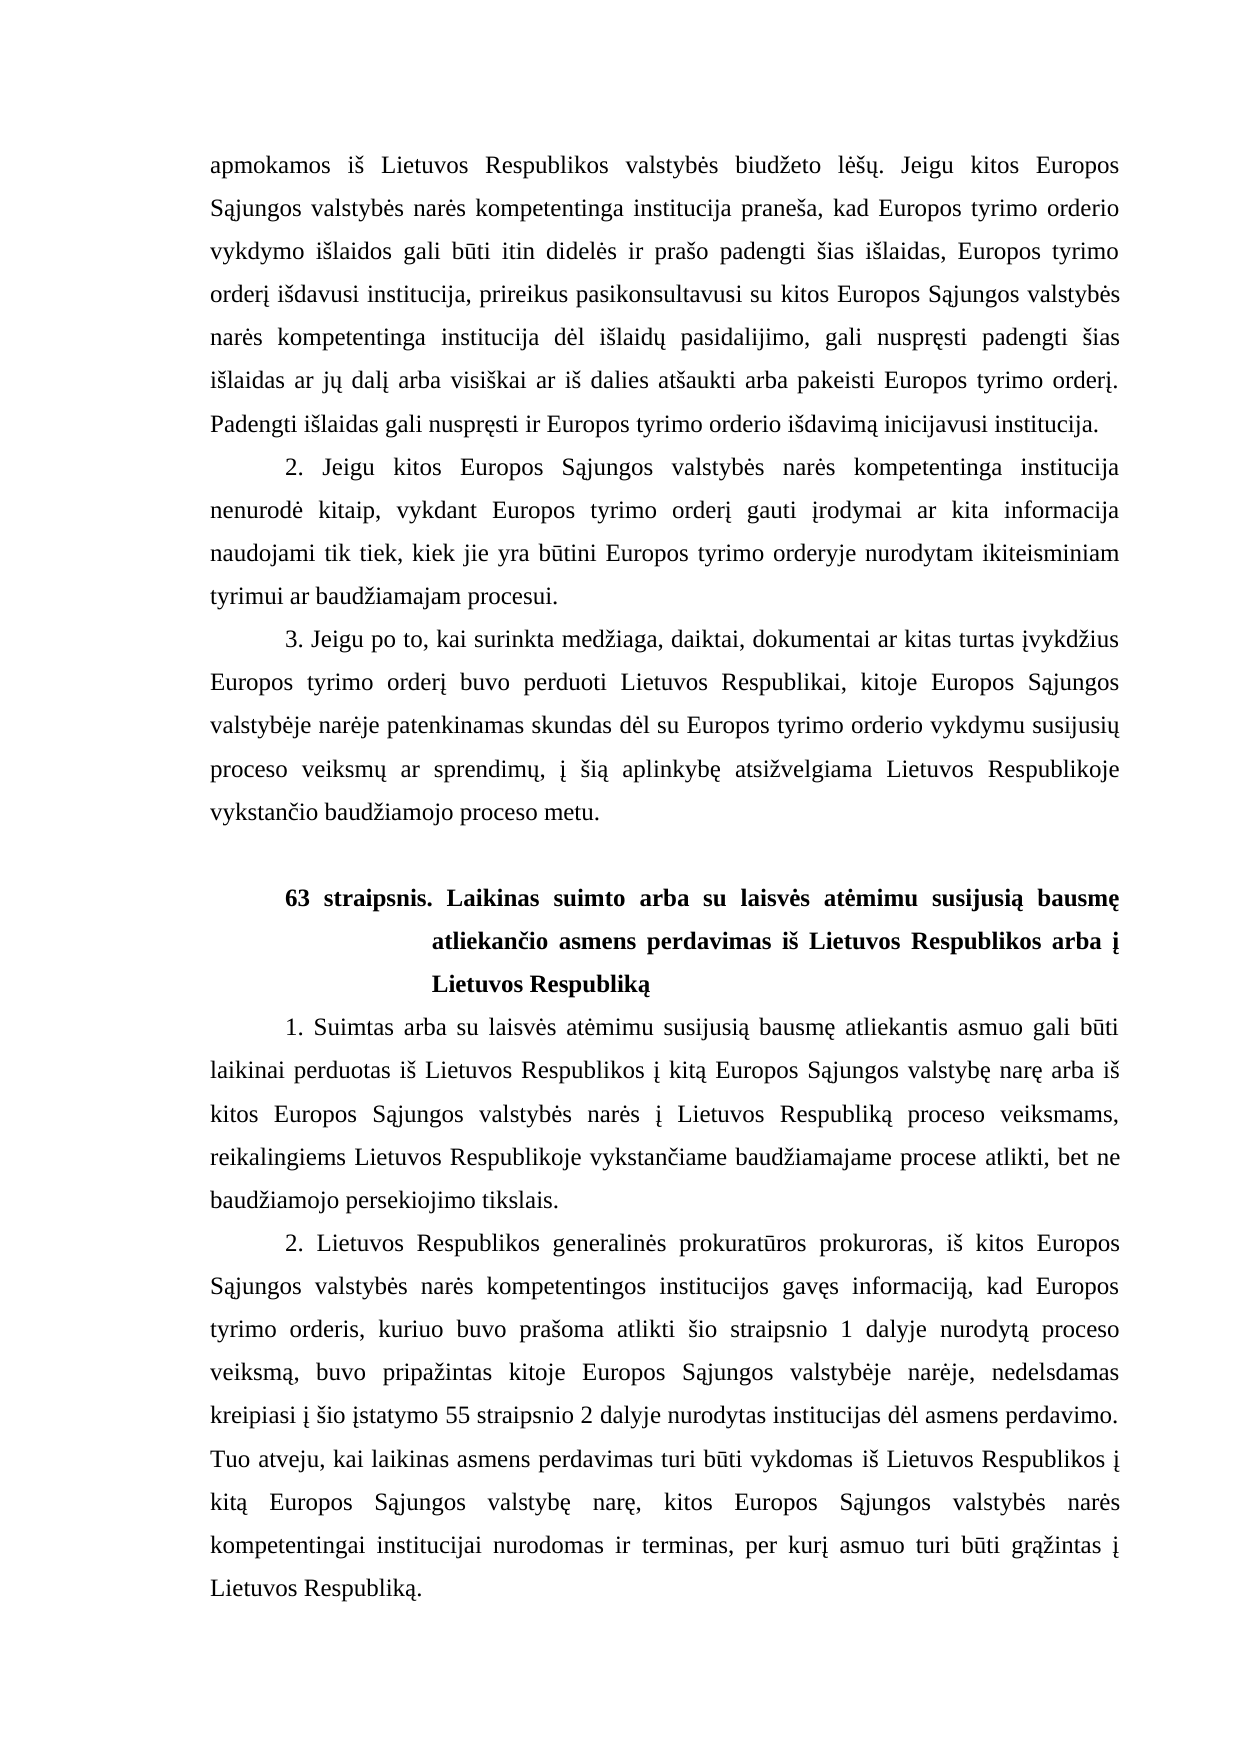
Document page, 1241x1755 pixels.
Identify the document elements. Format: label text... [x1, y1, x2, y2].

text 2. Lietuvos Respublikos generalinės prokuratūros prokuroras, iš kitos Europos Sąjungos valstybės narės kompetentingos institucijos gavęs informaciją, kad Europos tyrimo orderis, kuriuo buvo prašoma atlikti šio straipsnio 1 dalyje nurodytą proceso veiksmą, buvo pripažintas kitoje Europos Sąjungos valstybėje narėje, nedelsdamas kreipiasi į šio įstatymo 55 straipsnio 2 dalyje nurodytas institucijas dėl asmens perdavimo. Tuo atveju, kai laikinas asmens perdavimas turi būti vykdomas iš Lietuvos Respublikos į kitą Europos Sąjungos valstybę narę, kitos Europos Sąjungos valstybės narės kompetentingai institucijai nurodomas ir terminas, per kurį asmuo turi būti grąžintas į Lietuvos Respubliką. [210, 1228, 1120, 1602]
text apmokamos iš Lietuvos Respublikos valstybės biudžeto lėšų. Jeigu kitos Europos Sąjungos valstybės narės kompetentinga institucija praneša, kad Europos tyrimo orderio vykdymo išlaidos gali būti itin didelės ir prašo padengti šias išlaidas, Europos tyrimo orderį išdavusi institucija, prireikus pasikonsultavusi su kitos Europos Sąjungos valstybės narės kompetentinga institucija dėl išlaidų pasidalijimo, gali nuspręsti padengti šias išlaidas ar jų dalį arba visiškai ar iš dalies atšaukti arba pakeisti Europos tyrimo orderį. Padengti išlaidas gali nuspręsti ir Europos tyrimo orderio išdavimą inicijavusi institucija. [210, 150, 1120, 437]
text 63 straipsnis. Laikinas suimto arba su laisvės atėmimu susijusią bausmę atliekančio asmens perdavimas iš Lietuvos Respublikos arba į Lietuvos Respubliką [285, 883, 1120, 998]
text 1. Suimtas arba su laisvės atėmimu susijusią bausmę atliekantis asmuo gali būti laikinai perduotas iš Lietuvos Respublikos į kitą Europos Sąjungos valstybę narę arba iš kitos Europos Sąjungos valstybės narės į Lietuvos Respubliką proceso veiksmams, reikalingiems Lietuvos Respublikoje vykstančiame baudžiamajame procese atlikti, bet ne baudžiamojo persekiojimo tikslais. [210, 1012, 1120, 1214]
text 2. Jeigu kitos Europos Sąjungos valstybės narės kompetentinga institucija nenurodė kitaip, vykdant Europos tyrimo orderį gauti įrodymai ar kita informacija naudojami tik tiek, kiek jie yra būtini Europos tyrimo orderyje nurodytam ikiteisminiam tyrimui ar baudžiamajam procesui. [210, 452, 1120, 610]
text 3. Jeigu po to, kai surinkta medžiaga, daiktai, dokumentai ar kitas turtas įvykdžius Europos tyrimo orderį buvo perduoti Lietuvos Respublikai, kitoje Europos Sąjungos valstybėje narėje patenkinamas skundas dėl su Europos tyrimo orderio vykdymu susijusių proceso veiksmų ar sprendimų, į šią aplinkybę atsižvelgiama Lietuvos Respublikoje vykstančio baudžiamojo proceso metu. [210, 624, 1120, 826]
